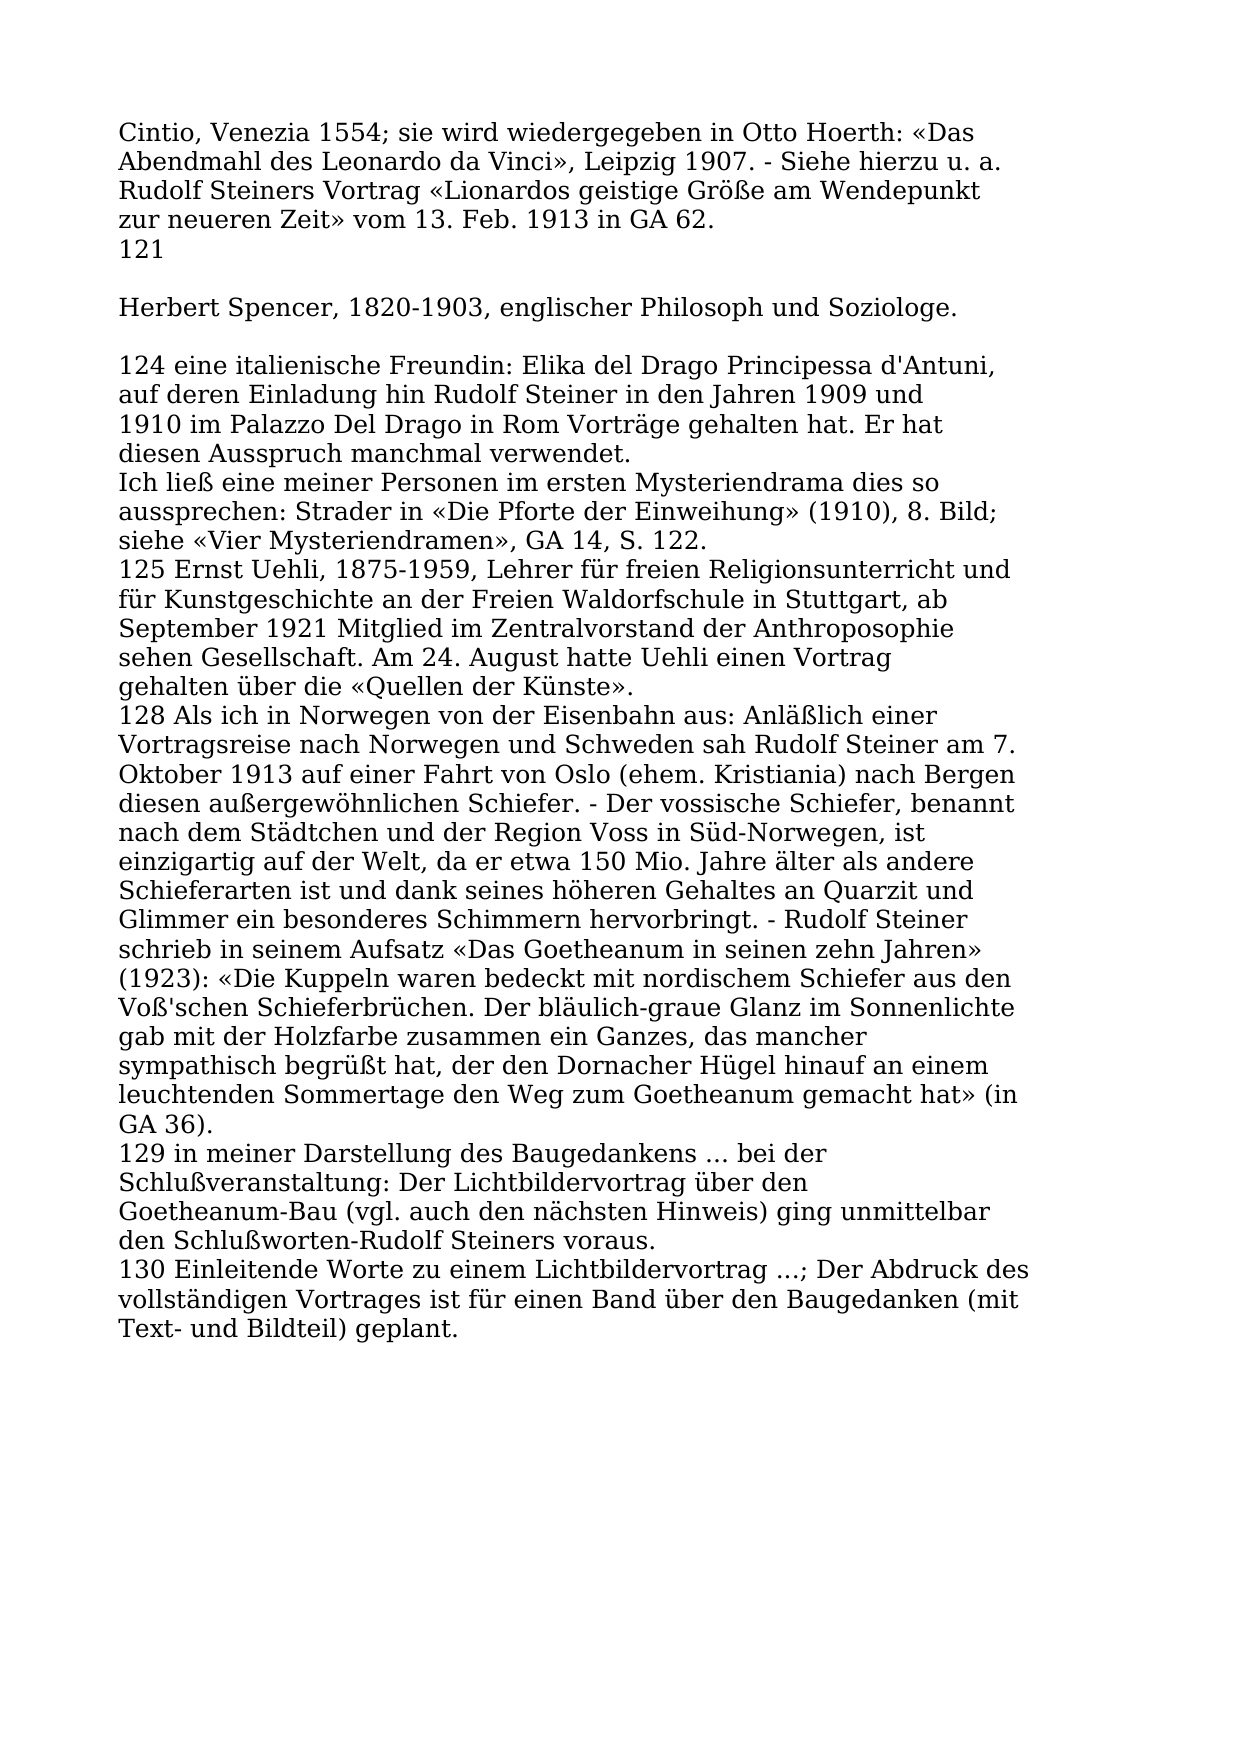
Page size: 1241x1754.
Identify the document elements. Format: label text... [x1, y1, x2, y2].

text für Kunstgeschichte an der Freien Waldorfschule in Stuttgart, ab [118, 585, 1122, 614]
text 124 eine italienische Freundin: Elika del Drago Principessa d'Antuni, [118, 351, 1122, 381]
text Schlußveranstaltung: Der Lichtbildervortrag über den [118, 1168, 1122, 1197]
text sehen Gesellschaft. Am 24. August hatte Uehli einen Vortrag [118, 643, 1122, 672]
text Ich ließ eine meiner Personen im ersten Mysteriendrama dies so [118, 468, 1122, 497]
text GA 36). [118, 1110, 1122, 1139]
text diesen außergewöhnlichen Schiefer. - Der vossische Schiefer, benannt [118, 789, 1122, 818]
text 130 Einleitende Worte zu einem Lichtbildervortrag ...; Der Abdruck des [118, 1256, 1122, 1285]
text Herbert Spencer, 1820-1903, englischer Philosoph und Soziologe. [118, 293, 1122, 322]
text diesen Ausspruch manchmal verwendet. [118, 439, 1122, 468]
text Text- und Bildteil) geplant. [118, 1314, 1122, 1343]
text 125 Ernst Uehli, 1875-1959, Lehrer für freien Religionsunterricht und [118, 556, 1122, 585]
text (1923): «Die Kuppeln waren bedeckt mit nordischem Schiefer aus den [118, 964, 1122, 993]
text gab mit der Holzfarbe zusammen ein Ganzes, das mancher [118, 1022, 1122, 1051]
text auf deren Einladung hin Rudolf Steiner in den Jahren 1909 und [118, 381, 1122, 410]
text Rudolf Steiners Vortrag «Lionardos geistige Größe am Wendepunkt [118, 176, 1122, 206]
text Abendmahl des Leonardo da Vinci», Leipzig 1907. - Siehe hierzu u. a. [118, 147, 1122, 176]
text 121 [118, 235, 1122, 264]
text Cintio, Venezia 1554; sie wird wiedergegeben in Otto Hoerth: «Das [118, 118, 1122, 147]
text schrieb in seinem Aufsatz «Das Goetheanum in seinen zehn Jahren» [118, 935, 1122, 964]
text aussprechen: Strader in «Die Pforte der Einweihung» (1910), 8. Bild; [118, 497, 1122, 526]
text 1910 im Palazzo Del Drago in Rom Vorträge gehalten hat. Er hat [118, 410, 1122, 439]
text Glimmer ein besonderes Schimmern hervorbringt. - Rudolf Steiner [118, 906, 1122, 935]
text sympathisch begrüßt hat, der den Dornacher Hügel hinauf an einem [118, 1051, 1122, 1081]
text Goetheanum-Bau (vgl. auch den nächsten Hinweis) ging unmittelbar [118, 1197, 1122, 1226]
text September 1921 Mitglied im Zentralvorstand der Anthroposophie [118, 614, 1122, 643]
text nach dem Städtchen und der Region Voss in Süd-Norwegen, ist [118, 818, 1122, 847]
text Schieferarten ist und dank seines höheren Gehaltes an Quarzit und [118, 876, 1122, 906]
text den Schlußworten-Rudolf Steiners voraus. [118, 1226, 1122, 1256]
text zur neueren Zeit» vom 13. Feb. 1913 in GA 62. [118, 206, 1122, 235]
text Vortragsreise nach Norwegen und Schweden sah Rudolf Steiner am 7. [118, 731, 1122, 760]
text siehe «Vier Mysteriendramen», GA 14, S. 122. [118, 526, 1122, 556]
text vollständigen Vortrages ist für einen Band über den Baugedanken (mit [118, 1285, 1122, 1314]
text leuchtenden Sommertage den Weg zum Goetheanum gemacht hat» (in [118, 1081, 1122, 1110]
text 128 Als ich in Norwegen von der Eisenbahn aus: Anläßlich einer [118, 701, 1122, 731]
text einzigartig auf der Welt, da er etwa 150 Mio. Jahre älter als andere [118, 847, 1122, 876]
text Voß'schen Schieferbrüchen. Der bläulich-graue Glanz im Sonnenlichte [118, 993, 1122, 1022]
text Oktober 1913 auf einer Fahrt von Oslo (ehem. Kristiania) nach Bergen [118, 760, 1122, 789]
text gehalten über die «Quellen der Künste». [118, 672, 1122, 701]
text 129 in meiner Darstellung des Baugedankens ... bei der [118, 1139, 1122, 1168]
